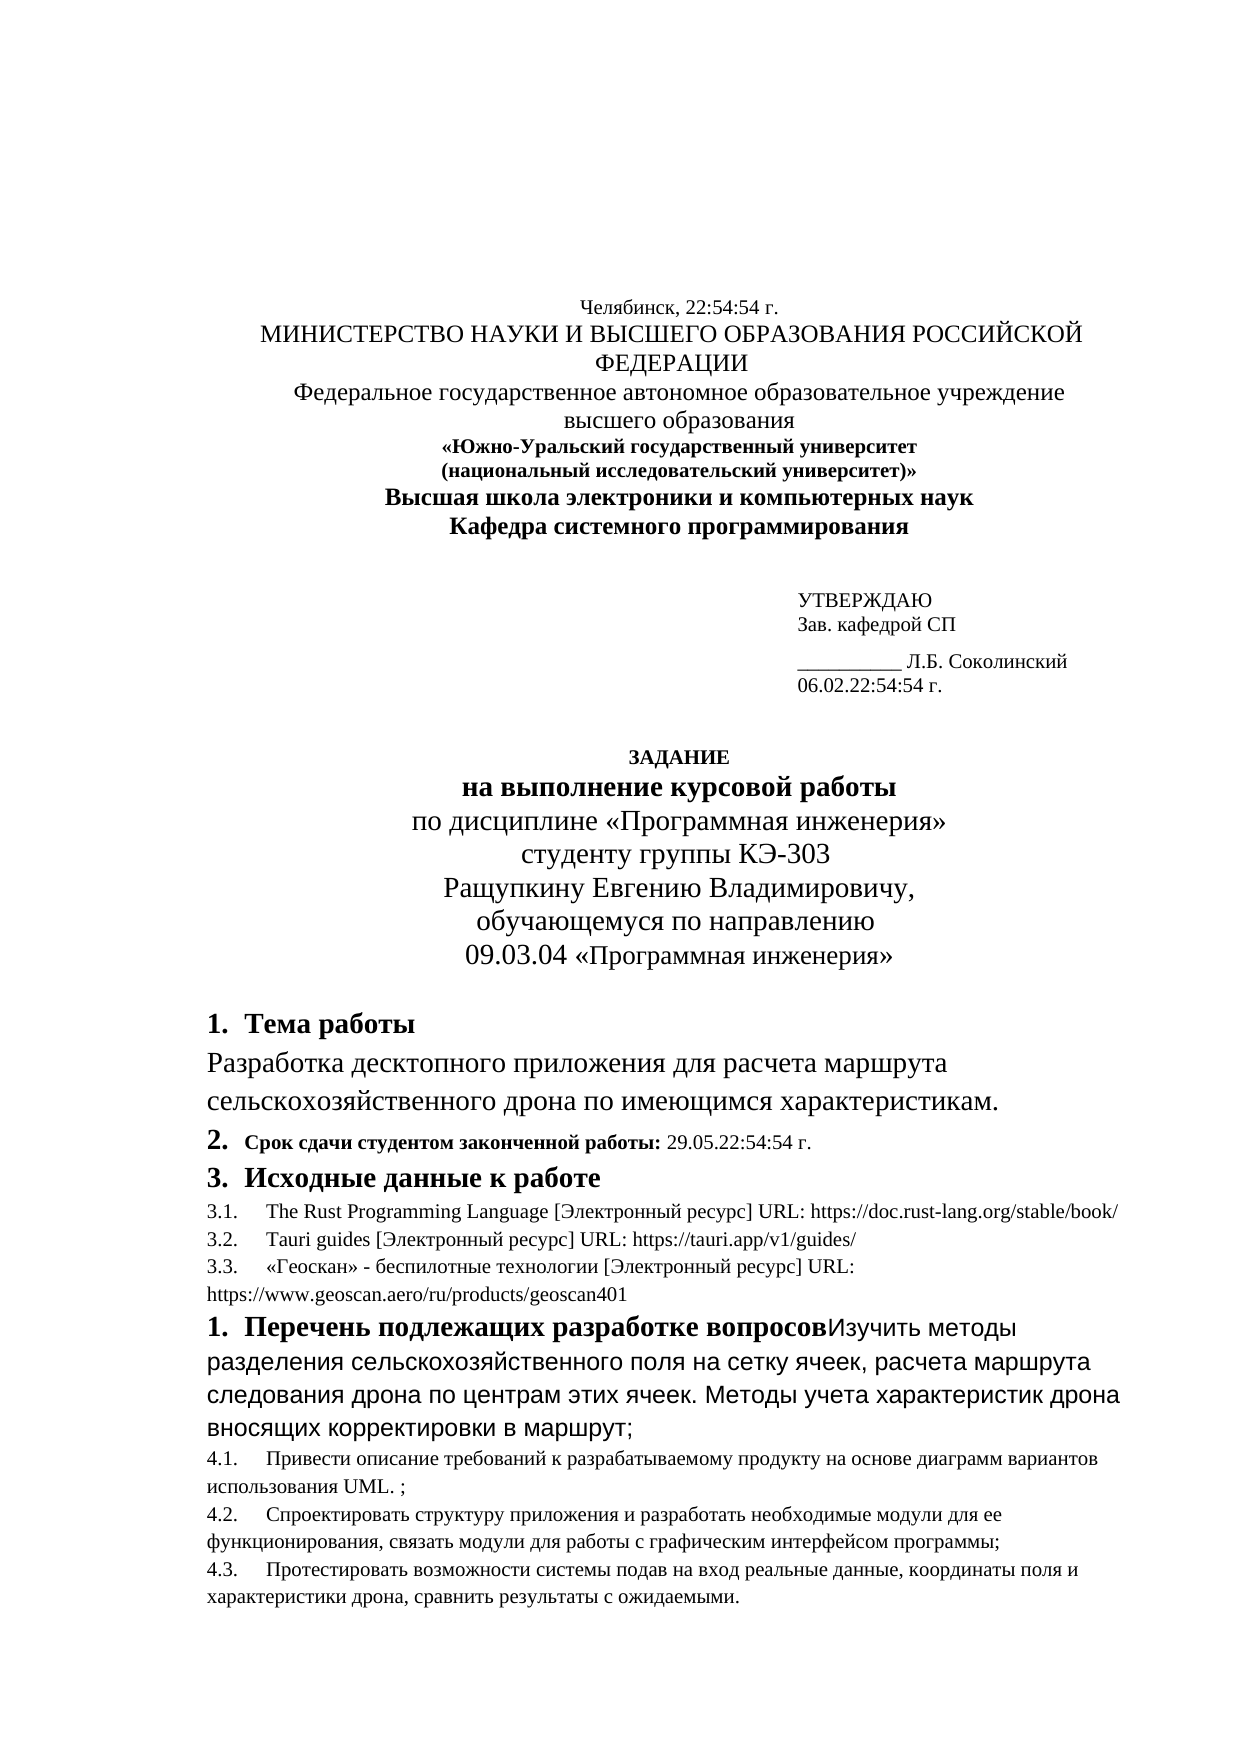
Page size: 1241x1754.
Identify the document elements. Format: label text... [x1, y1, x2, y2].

list Перечень подлежащих разработке вопросов3Изучить методы разделения сельскохозяйственного поля на сетку ячеек, расчета маршрута следования дрона по центрам этих ячеек. Методы учета характеристик дрона вносящих корректировки в маршрут; [207, 1309, 1152, 1442]
text 06.02.2023 г. [797, 673, 1152, 697]
list Срок сдачи студентом законченной работы: 29.05.2023 г. [207, 1122, 1152, 1156]
list Исходные данные к работе [207, 1161, 1152, 1194]
text Челябинск, 2023 г. [207, 295, 1152, 319]
text УТВЕРЖДАЮ [797, 588, 1152, 612]
list Привести описание требований к разрабатываемому продукту на основе диаграмм вариантов использования UML. ; [207, 1446, 1152, 1498]
text студенту группы КЭ-303 [207, 836, 1152, 870]
text Федеральное государственное автономное образовательное учреждение высшего образования [207, 377, 1152, 434]
text «Южно-Уральский государственный университет [207, 434, 1152, 458]
text обучающемуся по направлению [207, 903, 1152, 937]
list The Rust Programming Language [Электронный ресурс] URL: https://doc.rust-lang.org/stable/book/ [207, 1199, 1152, 1223]
text (национальный исследовательский университет)» [207, 458, 1152, 482]
text ЗАДАНИЕ [207, 745, 1152, 769]
text Ращупкину Евгению Владимировичу, [207, 870, 1152, 903]
text Разработка десктопного приложения для расчета маршрута сельскохозяйственного дрона по имеющимся характеристикам. [207, 1045, 1152, 1117]
text на выполнение курсовой работы [207, 769, 1152, 803]
list Спроектировать структуру приложения и разработать необходимые модули для ее функционирования, связать модули для работы с графическим интерфейсом программы; [207, 1502, 1152, 1553]
text МИНИСТЕРСТВО НАУКИ И ВЫСШЕГО ОБРАЗОВАНИЯ РОССИЙСКОЙ ФЕДЕРАЦИИ [192, 319, 1152, 377]
text 09.03.04 «Программная инженерия» [207, 937, 1152, 970]
text Кафедра системного программирования [207, 511, 1152, 540]
text по дисциплине «Программная инженерия» [207, 803, 1152, 836]
text Высшая школа электроники и компьютерных наук [207, 482, 1152, 511]
list Тема работы [207, 1006, 1152, 1040]
list Протестировать возможности системы подав на вход реальные данные, координаты поля и характеристики дрона, сравнить результаты с ожидаемыми. [207, 1557, 1152, 1608]
text __________ Л.Б. Соколинский [797, 649, 1152, 673]
text Зав. кафедрой СП [797, 612, 1152, 636]
list Tauri guides [Электронный ресурс] URL: https://tauri.app/v1/guides/ [207, 1227, 1152, 1251]
list «Геоскан» - беспилотные технологии [Электронный ресурс] URL: https://www.geoscan.aero/ru/products/geoscan401 [207, 1254, 1152, 1306]
